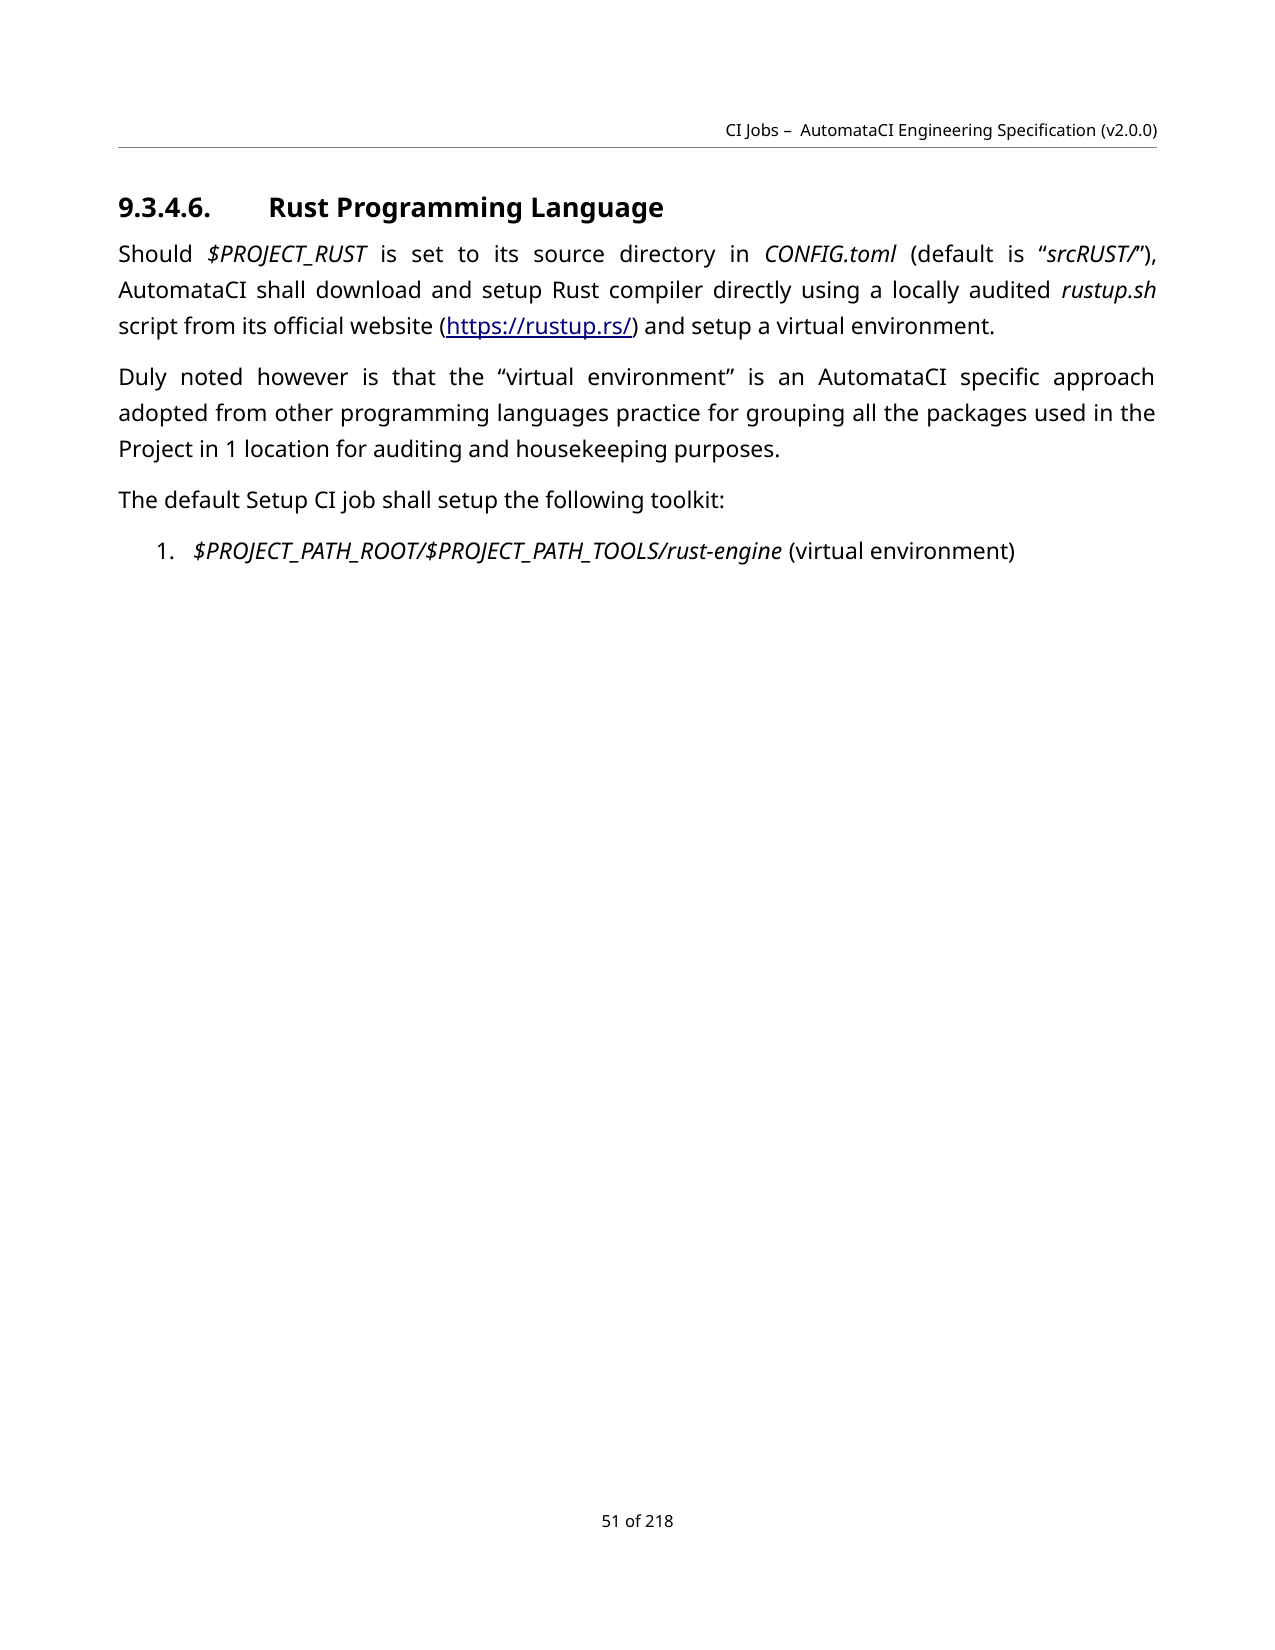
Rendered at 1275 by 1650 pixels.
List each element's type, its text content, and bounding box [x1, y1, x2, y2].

subtitle Rust Programming Language [118, 189, 1157, 226]
text The default Setup CI job shall setup the following toolkit: [118, 484, 1157, 515]
text Duly noted however is that the “virtual environment” is an AutomataCI specific approach adopted from other programming languages practice for grouping all the packages used in the Project in 1 location for auditing and housekeeping purposes. [118, 361, 1157, 464]
list $PROJECT_PATH_ROOT/$PROJECT_PATH_TOOLS/rust-engine (virtual environment) [156, 535, 1157, 566]
text Should $PROJECT_RUST is set to its source directory in CONFIG.toml (default is “srcRUST/”), AutomataCI shall download and setup Rust compiler directly using a locally audited rustup.sh script from its official website (https://rustup.rs/) and setup a virtual environment. [118, 238, 1157, 341]
